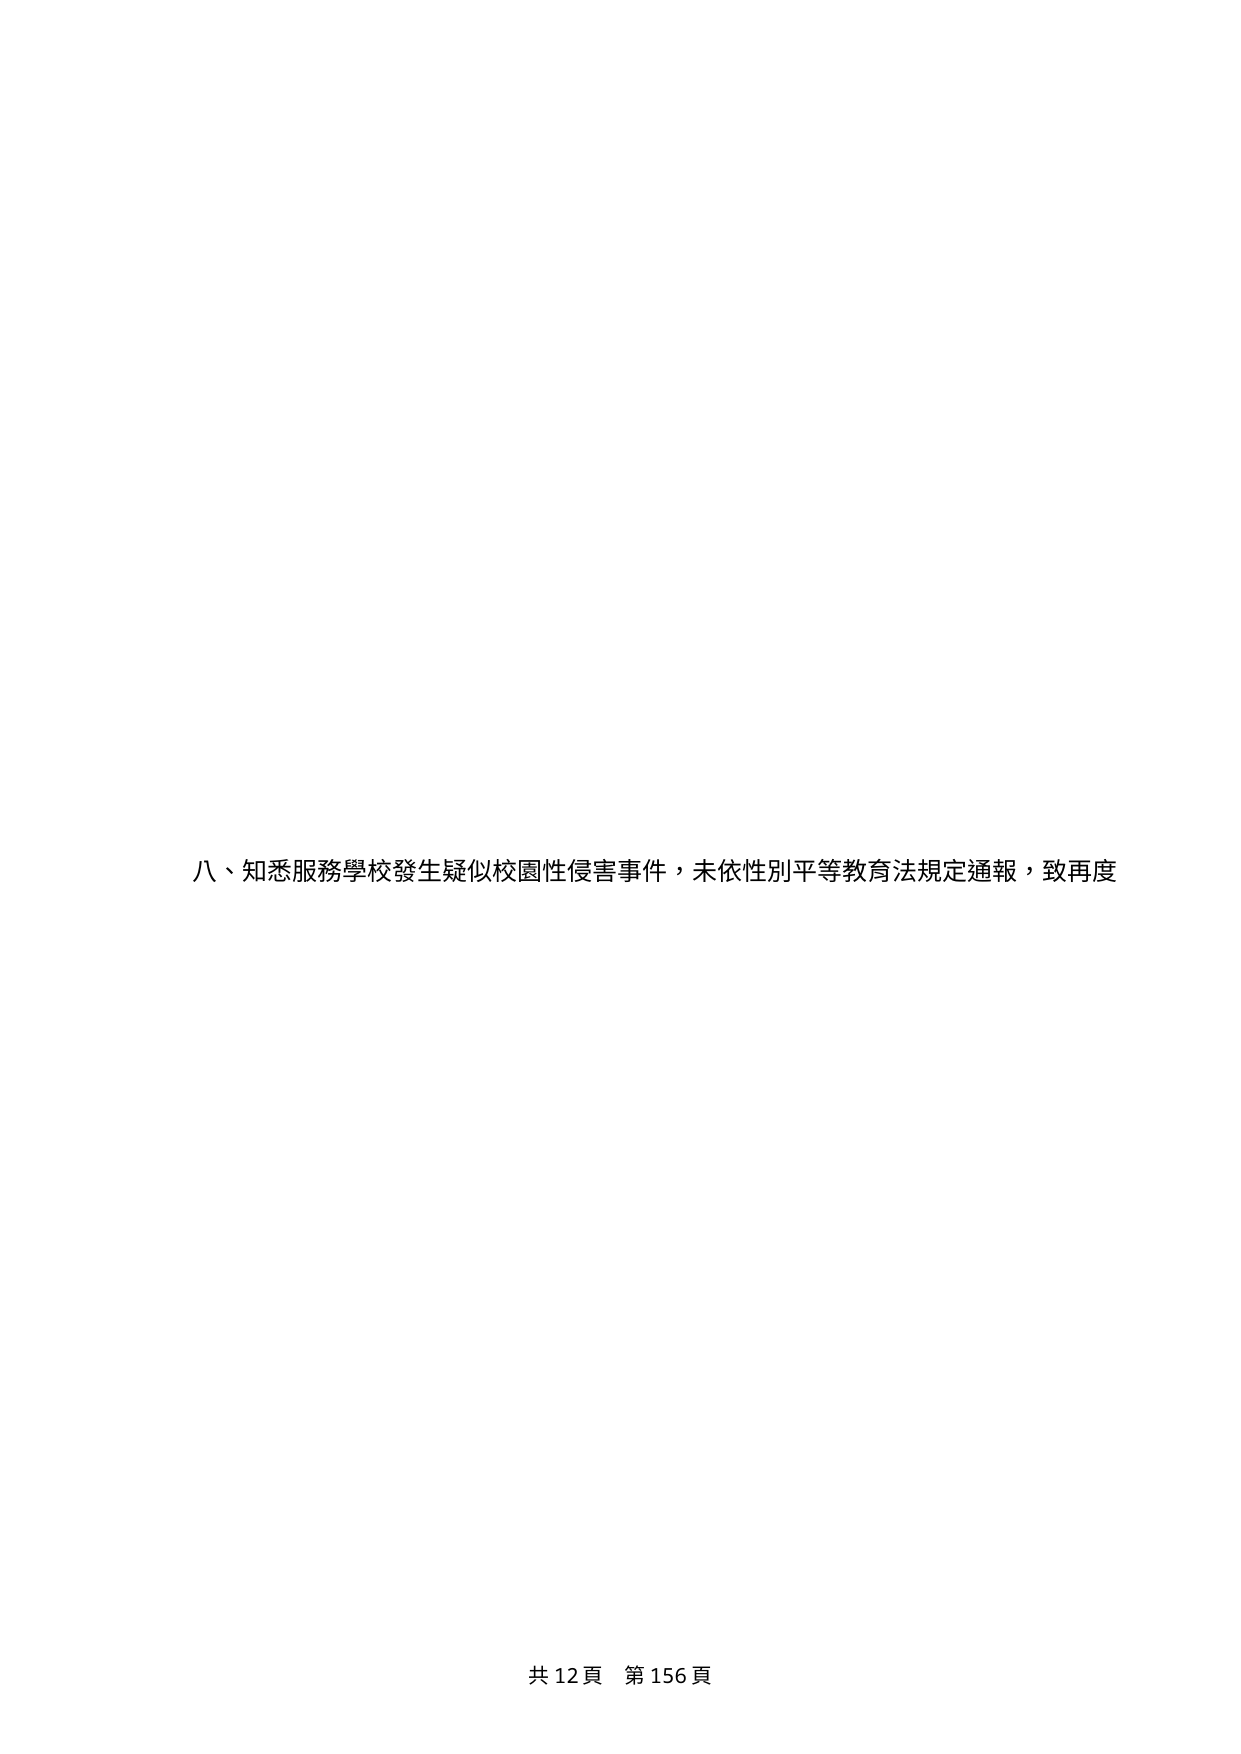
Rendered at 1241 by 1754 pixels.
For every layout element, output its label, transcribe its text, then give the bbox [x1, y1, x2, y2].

text 八、知悉服務學校發生疑似校園性侵害事件，未依性別平等教育法規定通報，致再度 [192, 828, 1122, 891]
